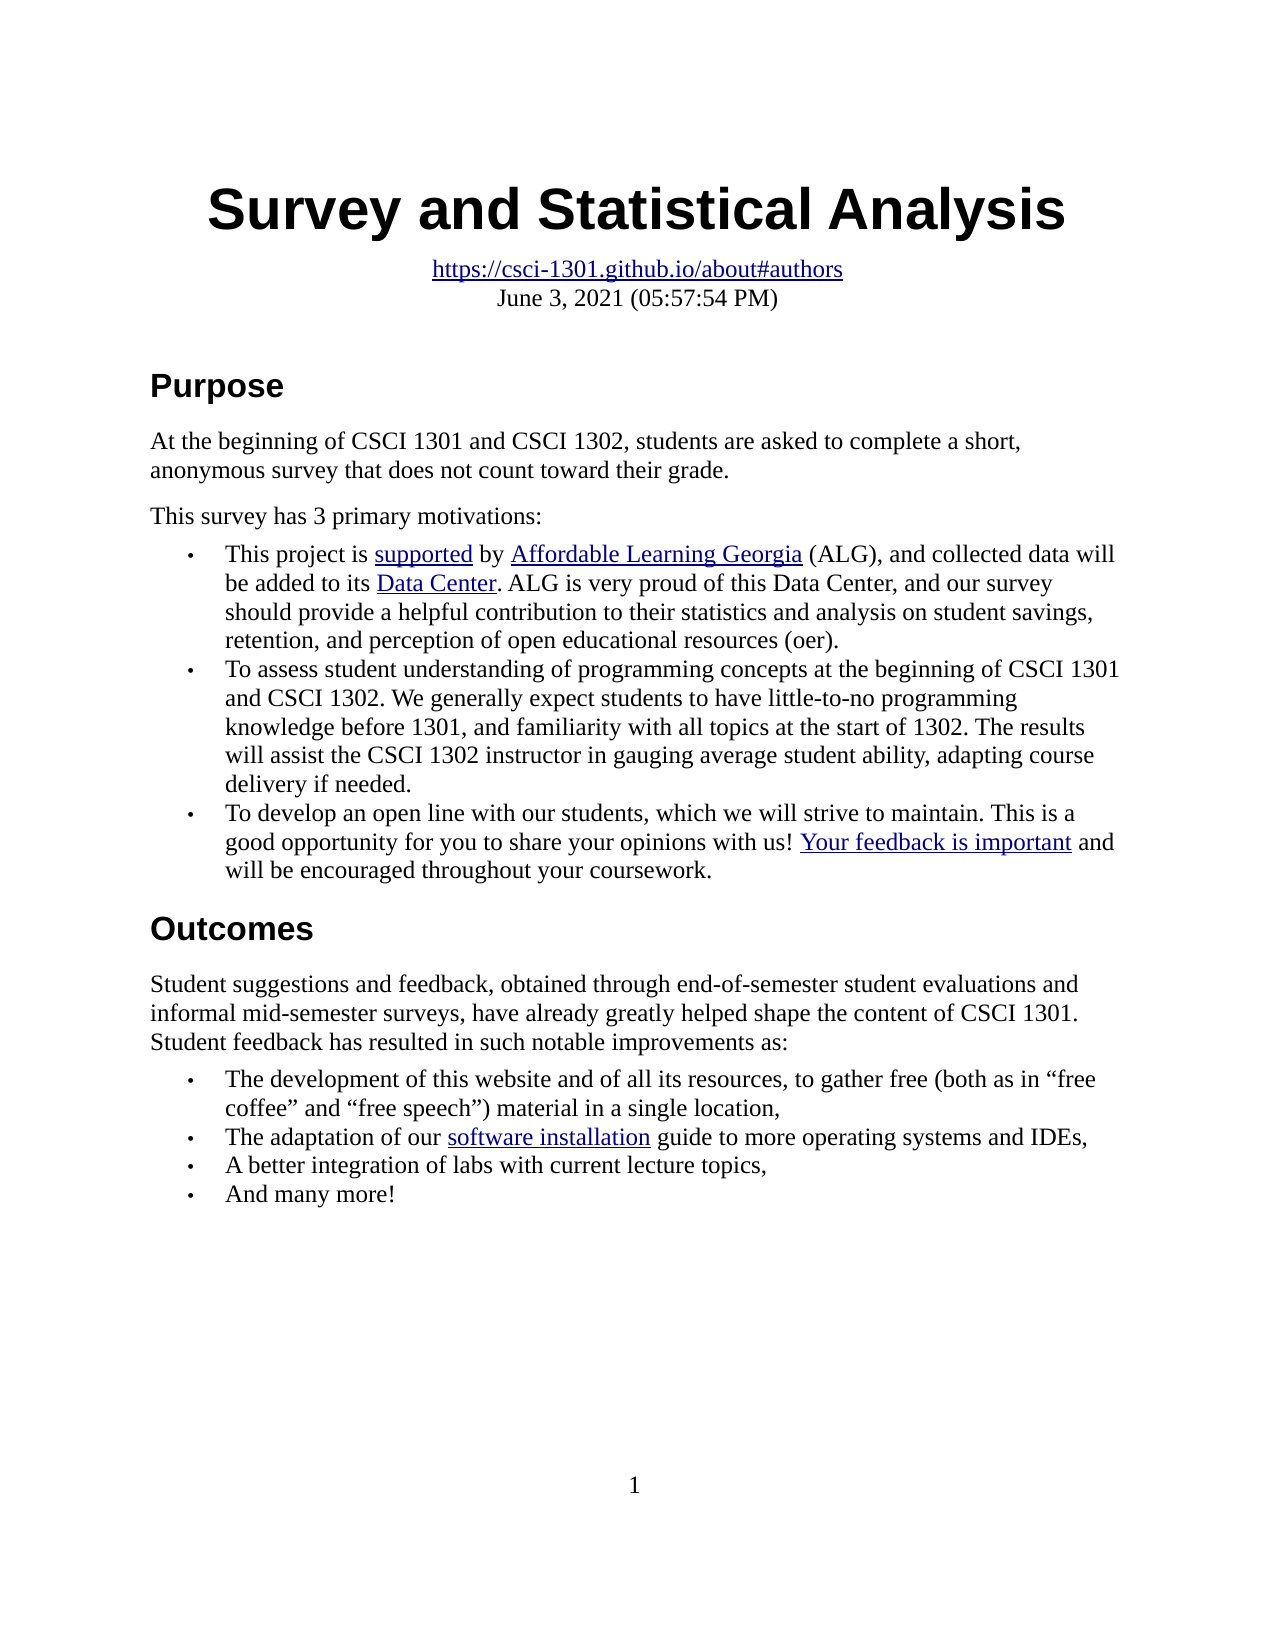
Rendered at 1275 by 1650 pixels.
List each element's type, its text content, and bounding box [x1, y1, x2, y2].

text At the beginning of CSCI 1301 and CSCI 1302, students are asked to complete a short, anonymous survey that does not count toward their grade. [150, 426, 1125, 483]
text https://csci-1301.github.io/about#authors [150, 254, 1125, 283]
list A better integration of labs with current lecture topics, [187, 1151, 1125, 1179]
title Survey and Statistical Analysis [150, 175, 1125, 242]
list To develop an open line with our students, which we will strive to maintain. This is a good opportunity for you to share your opinions with us! Your feedback is important and will be encouraged throughout your coursework. [187, 798, 1125, 884]
subtitle Purpose [150, 366, 1125, 404]
text This survey has 3 primary motivations: [150, 501, 1125, 530]
subtitle Outcomes [150, 909, 1125, 948]
list The development of this website and of all its resources, to gather free (both as in “free coffee” and “free speech”) material in a single location, [187, 1064, 1125, 1122]
list This project is supported by Affordable Learning Georgia (ALG), and collected data will be added to its Data Center. ALG is very proud of this Data Center, and our survey should provide a helpful contribution to their statistics and analysis on student savings, retention, and perception of open educational resources (oer). [187, 539, 1125, 654]
text Student suggestions and feedback, obtained through end-of-semester student evaluations and informal mid-semester surveys, have already greatly helped shape the content of CSCI 1301. Student feedback has resulted in such notable improvements as: [150, 969, 1125, 1055]
list And many more! [187, 1179, 1125, 1208]
text June 3, 2021 (05:57:54 PM) [150, 283, 1125, 312]
list The adaptation of our software installation guide to more operating systems and IDEs, [187, 1122, 1125, 1151]
list To assess student understanding of programming concepts at the beginning of CSCI 1301 and CSCI 1302. We generally expect students to have little-to-no programming knowledge before 1301, and familiarity with all topics at the start of 1302. The results will assist the CSCI 1302 instructor in gauging average student ability, adapting course delivery if needed. [187, 654, 1125, 798]
